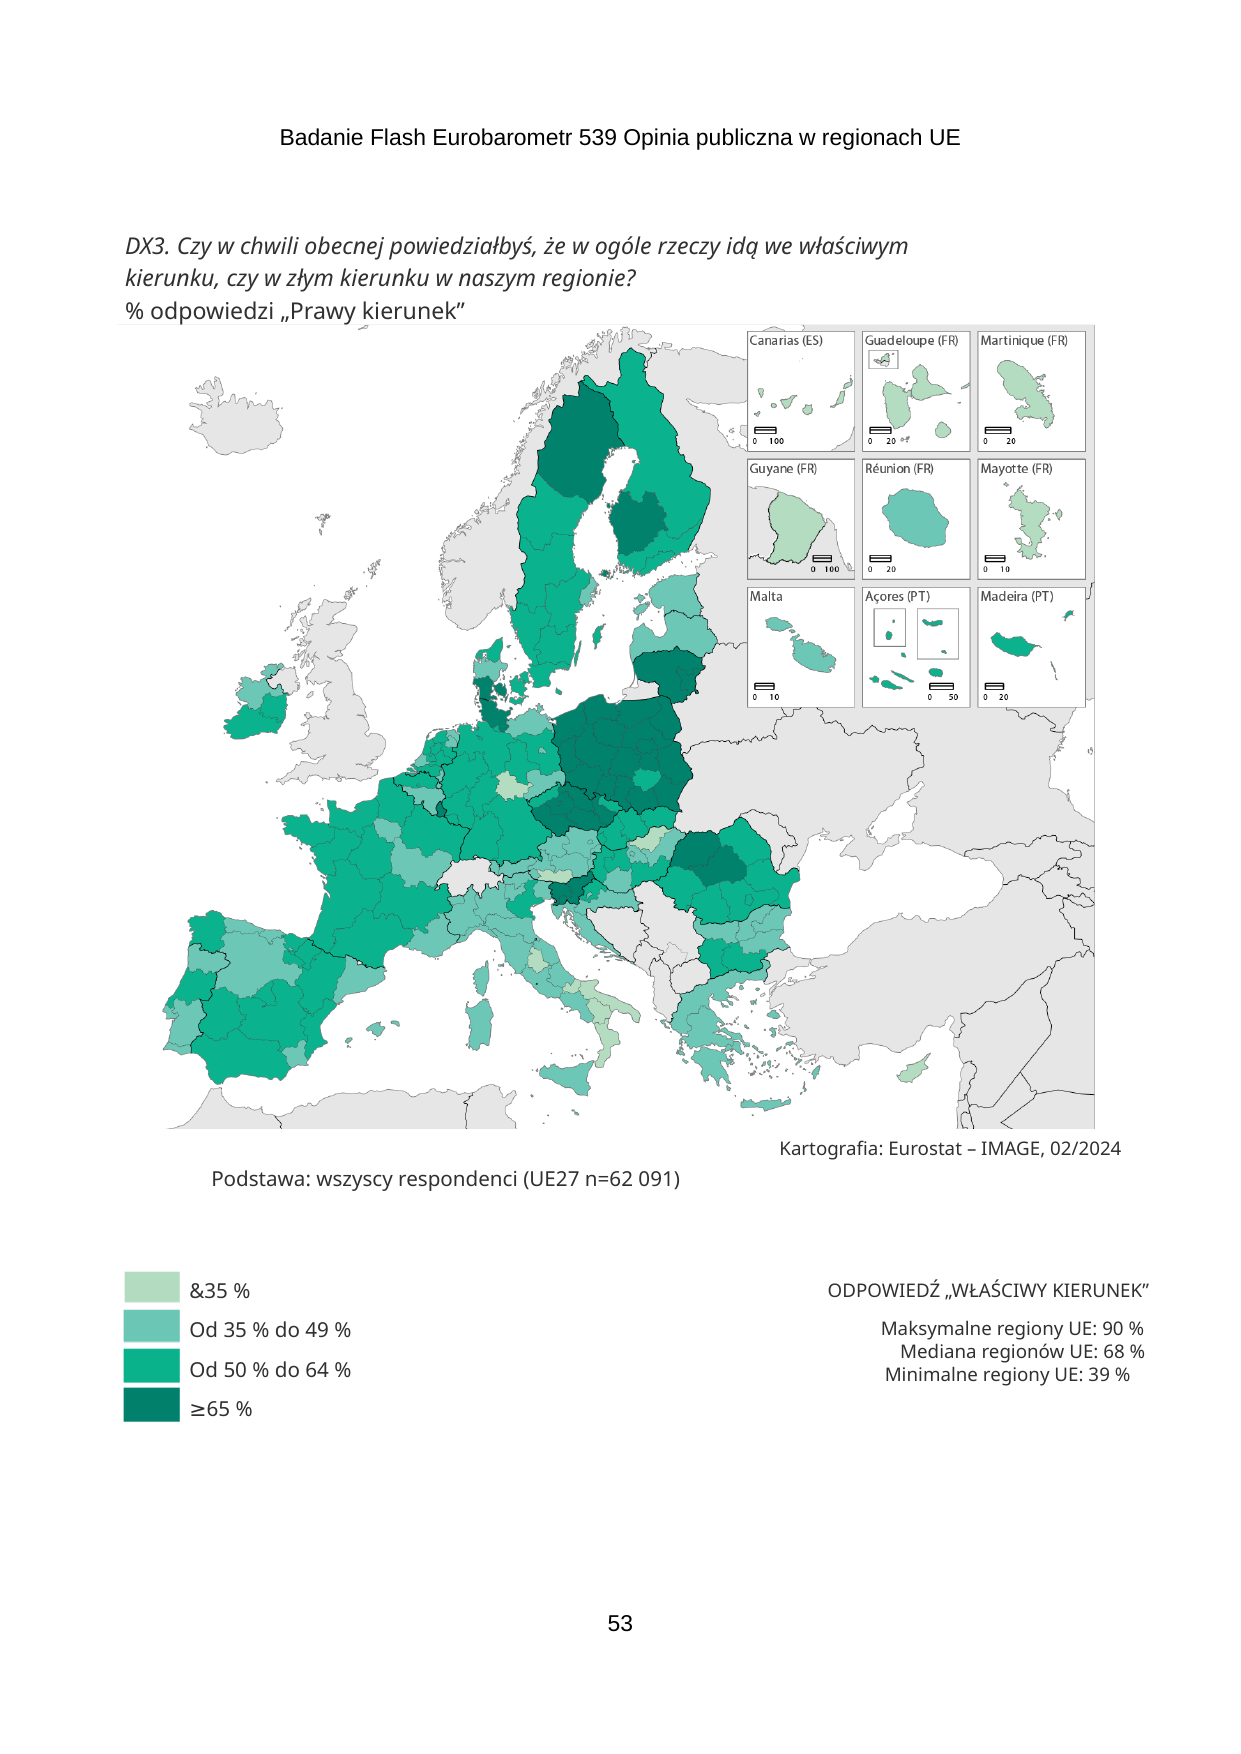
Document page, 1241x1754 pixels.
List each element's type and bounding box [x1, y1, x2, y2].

picture [124, 1349, 179, 1382]
picture [117, 321, 1098, 1129]
picture [125, 1272, 179, 1303]
picture [124, 1310, 179, 1343]
picture [124, 1388, 179, 1421]
